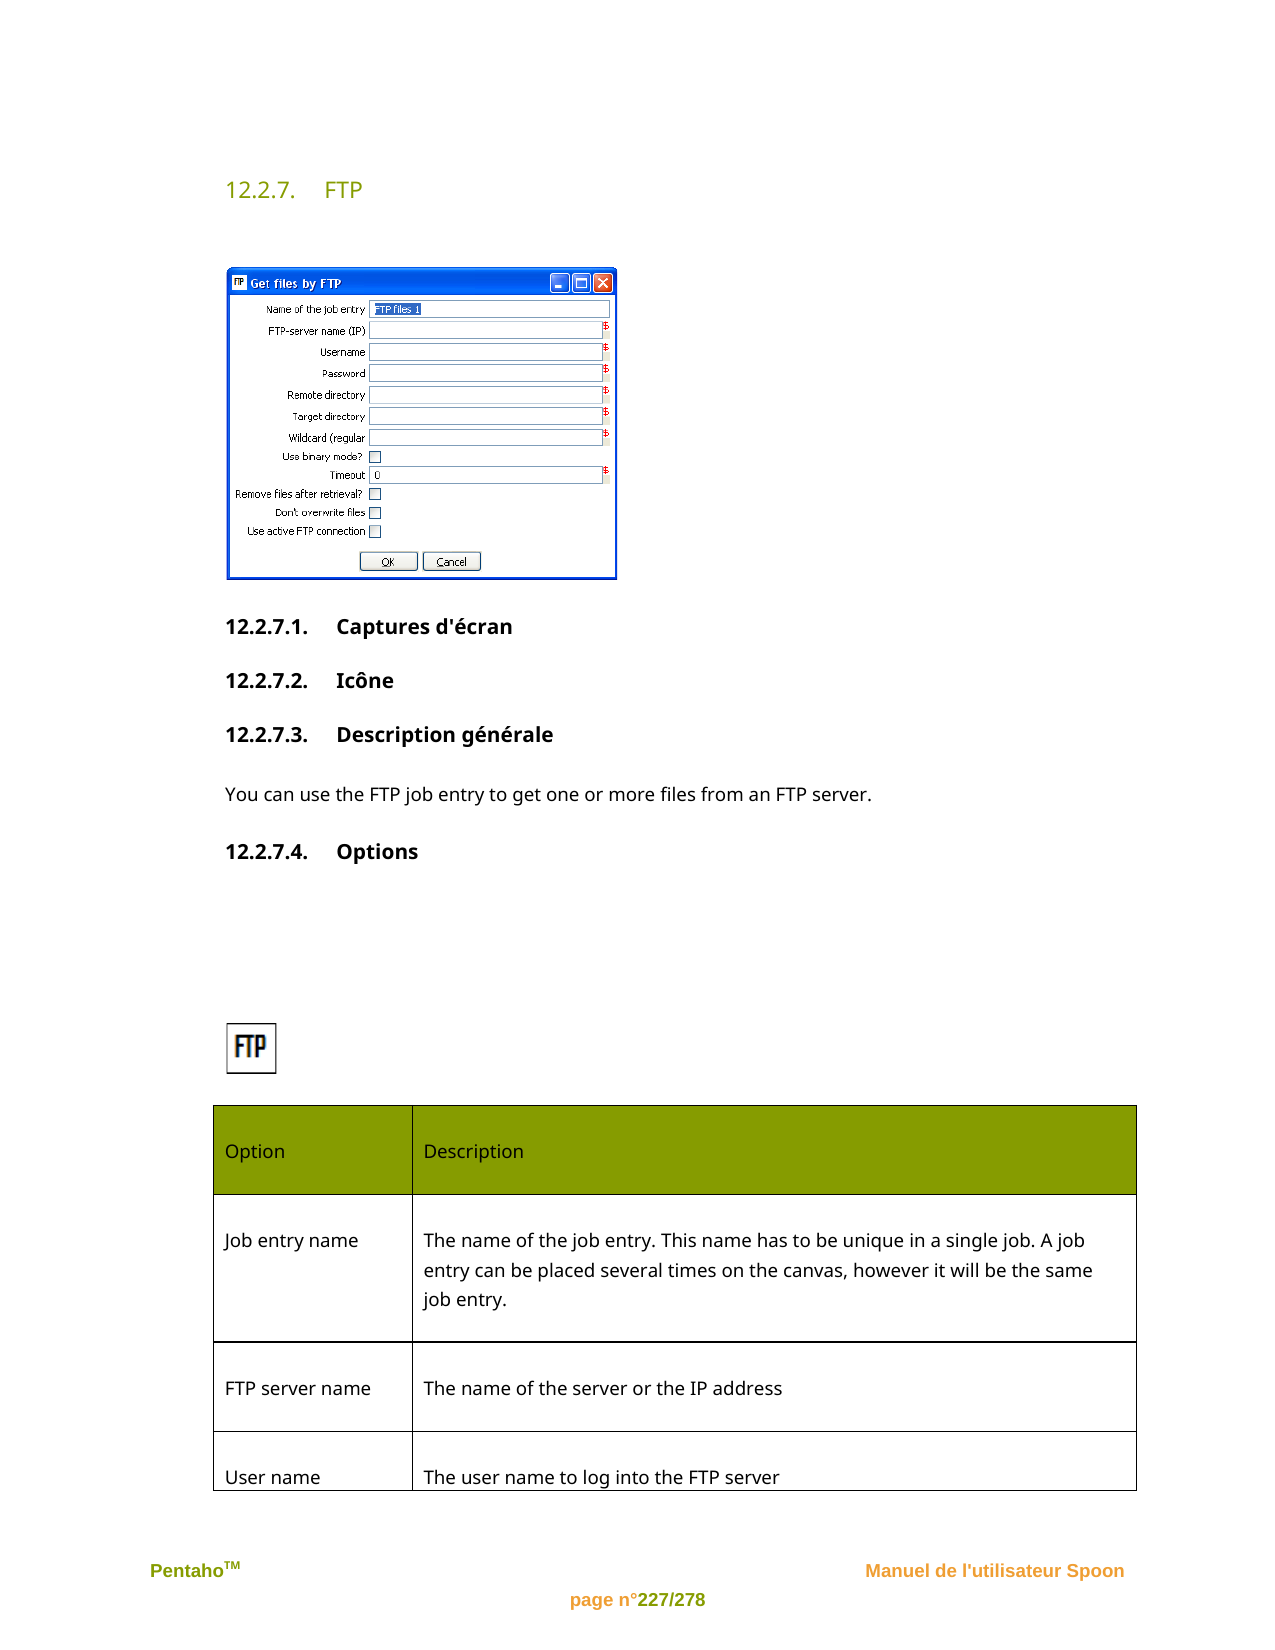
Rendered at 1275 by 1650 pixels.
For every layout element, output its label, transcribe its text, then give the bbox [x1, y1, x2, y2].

subtitle Icône [225, 665, 1125, 694]
subtitle Options [225, 836, 1125, 866]
subtitle FTP [225, 175, 1125, 204]
subtitle Captures d'écran [225, 612, 1125, 640]
table_cell User name [214, 1432, 412, 1490]
table_cell The name of the job entry. This name has to be unique in a single job. A job entry can be placed several times on the canvas, however it will be the same job entry. [413, 1195, 1136, 1341]
picture [226, 267, 618, 580]
text You can use the FTP job entry to get one or more files from an FTP server. [225, 778, 1125, 807]
subtitle Description générale [225, 719, 1125, 748]
table_cell The name of the server or the IP address [413, 1343, 1136, 1431]
picture [226, 1023, 277, 1074]
table_header Description [413, 1106, 1136, 1194]
table_header Option [214, 1106, 412, 1194]
table_cell FTP server name [214, 1343, 412, 1431]
table_cell The user name to log into the FTP server [413, 1432, 1136, 1490]
table_cell Job entry name [214, 1195, 412, 1341]
